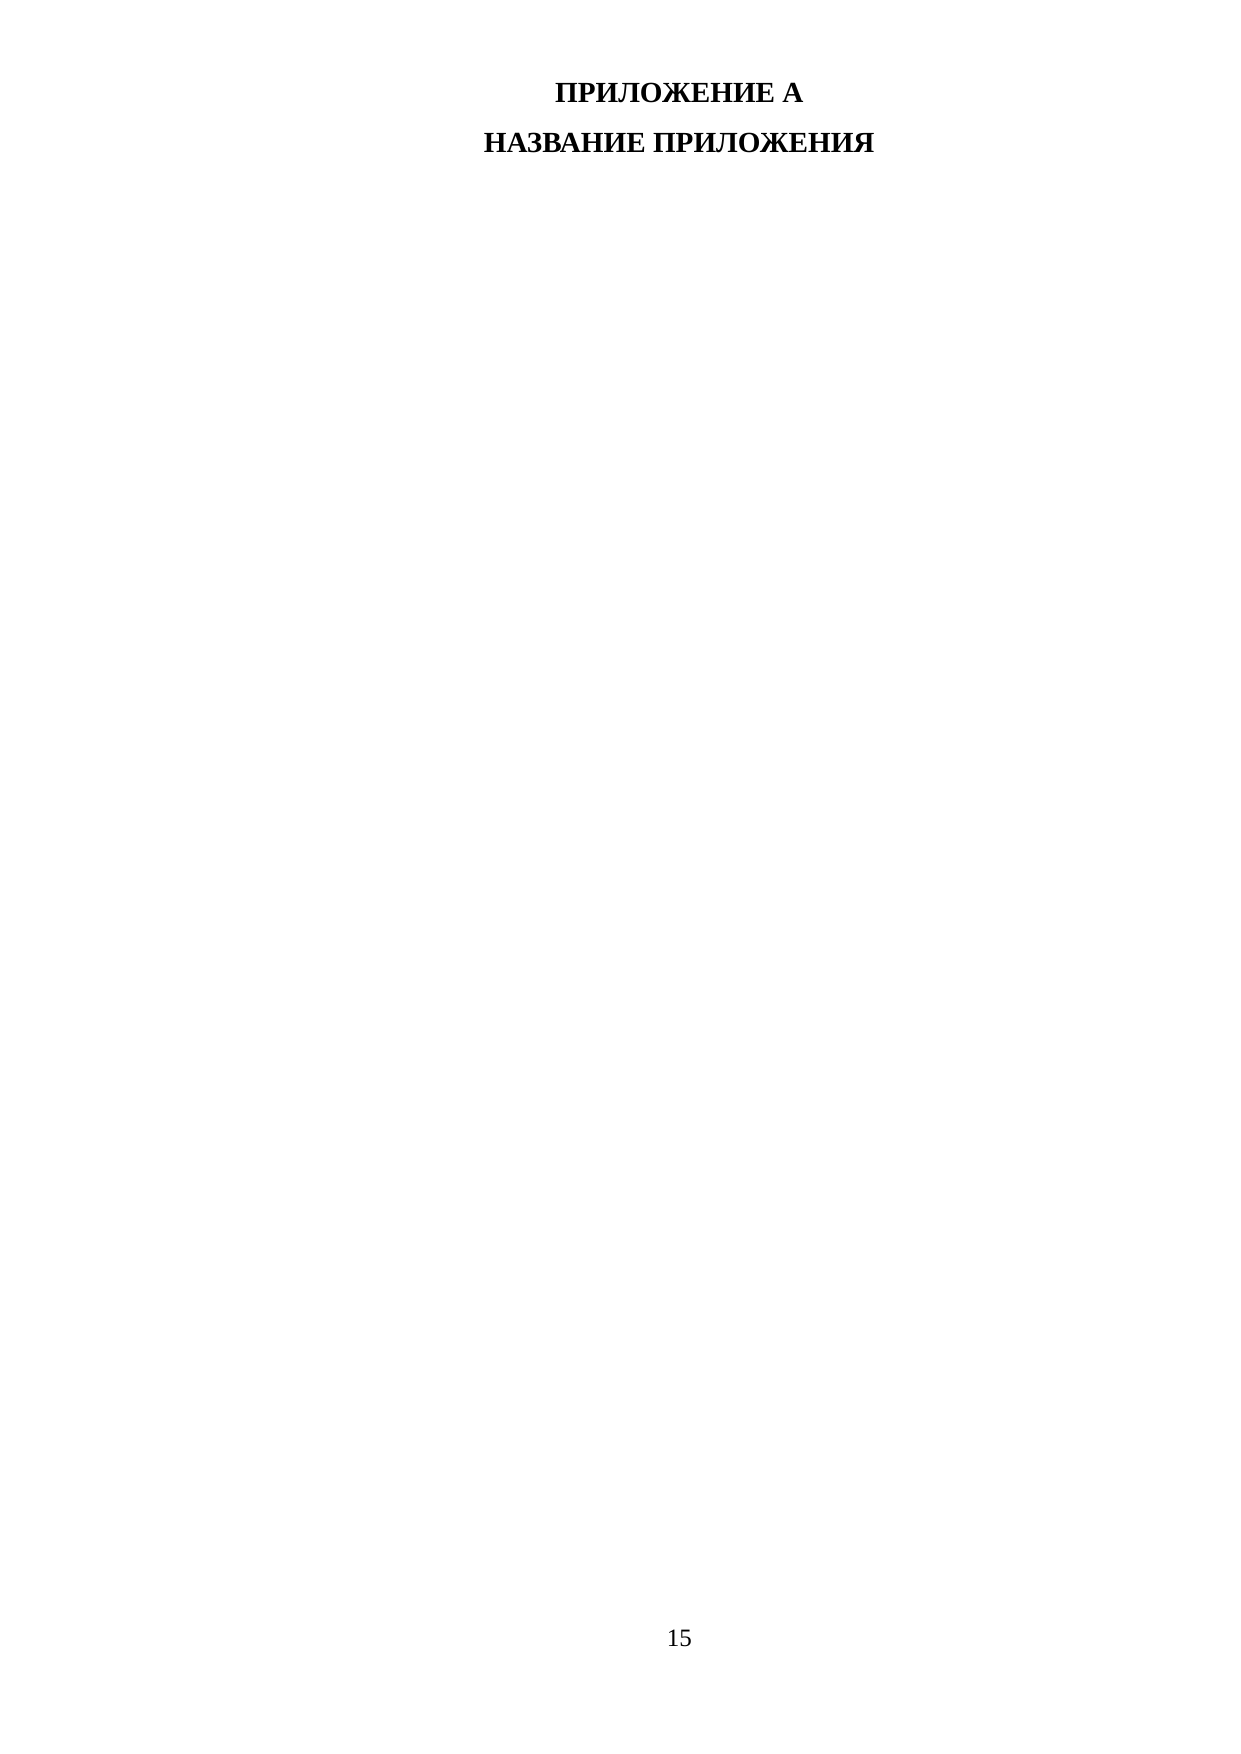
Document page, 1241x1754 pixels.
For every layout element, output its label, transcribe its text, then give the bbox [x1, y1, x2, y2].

text приложение А [177, 75, 1181, 108]
text Название приложения [177, 125, 1181, 159]
